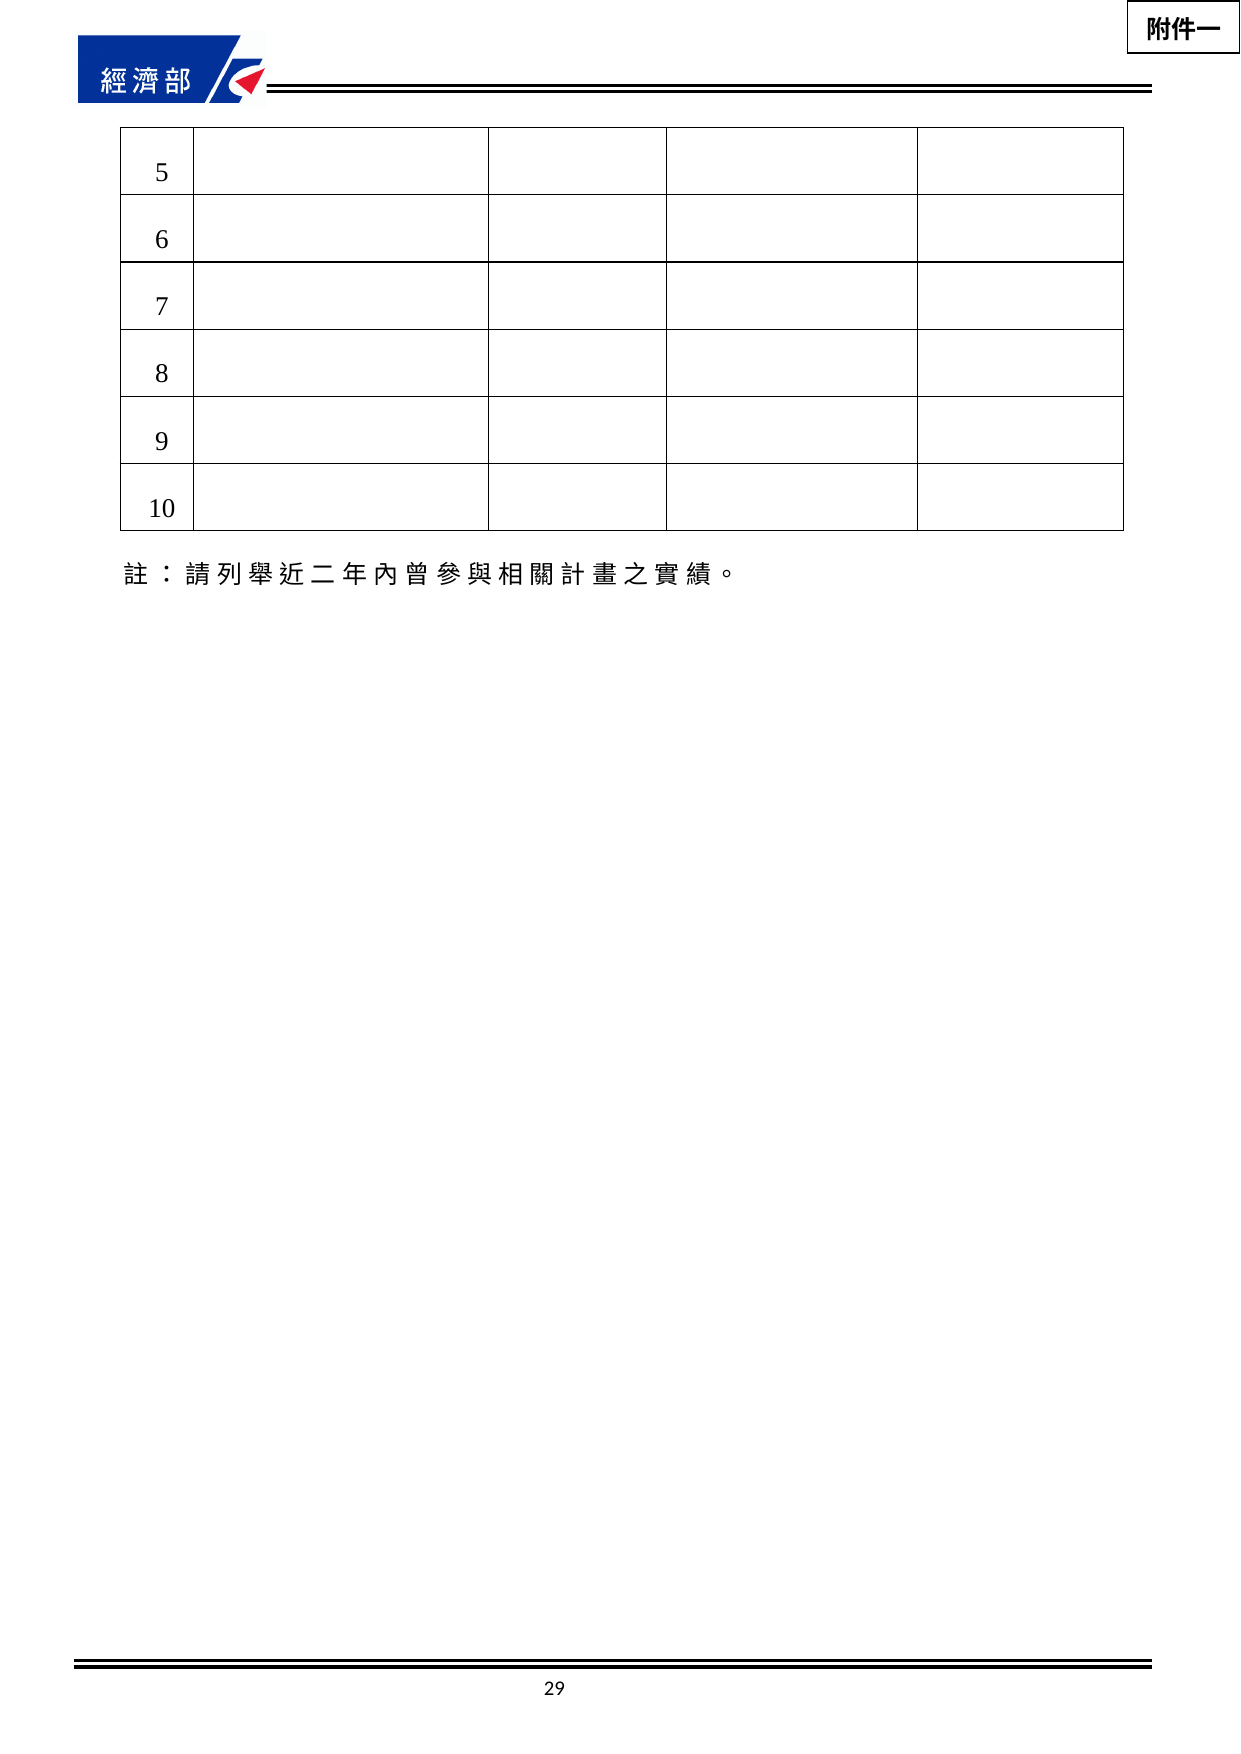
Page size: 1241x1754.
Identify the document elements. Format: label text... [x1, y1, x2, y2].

table_cell [667, 263, 917, 329]
table_cell [667, 195, 917, 261]
table_cell [918, 397, 1123, 463]
table_cell [194, 330, 488, 396]
table_cell [489, 397, 666, 463]
table_cell 10 [121, 464, 193, 530]
table_cell [489, 464, 666, 530]
table_cell [918, 263, 1123, 329]
table_cell [489, 128, 666, 194]
table_cell [918, 464, 1123, 530]
text 註：請列舉近二年內曾參與相關計畫之實績。 [120, 531, 1120, 594]
table_cell 9 [121, 397, 193, 463]
table_cell 5 [121, 128, 193, 194]
table_cell 7 [121, 263, 193, 329]
table_cell [918, 128, 1123, 194]
table_cell [489, 195, 666, 261]
table_cell [667, 464, 917, 530]
table_cell 8 [121, 330, 193, 396]
table_cell [194, 397, 488, 463]
table_cell [667, 330, 917, 396]
table_cell [918, 195, 1123, 261]
table_cell [489, 263, 666, 329]
table_cell [667, 397, 917, 463]
table_cell 6 [121, 195, 193, 261]
table_cell [918, 330, 1123, 396]
table_cell [667, 128, 917, 194]
table_cell [194, 464, 488, 530]
table_cell [194, 128, 488, 194]
table_cell [489, 330, 666, 396]
table_cell [194, 195, 488, 261]
table_cell [194, 263, 488, 329]
